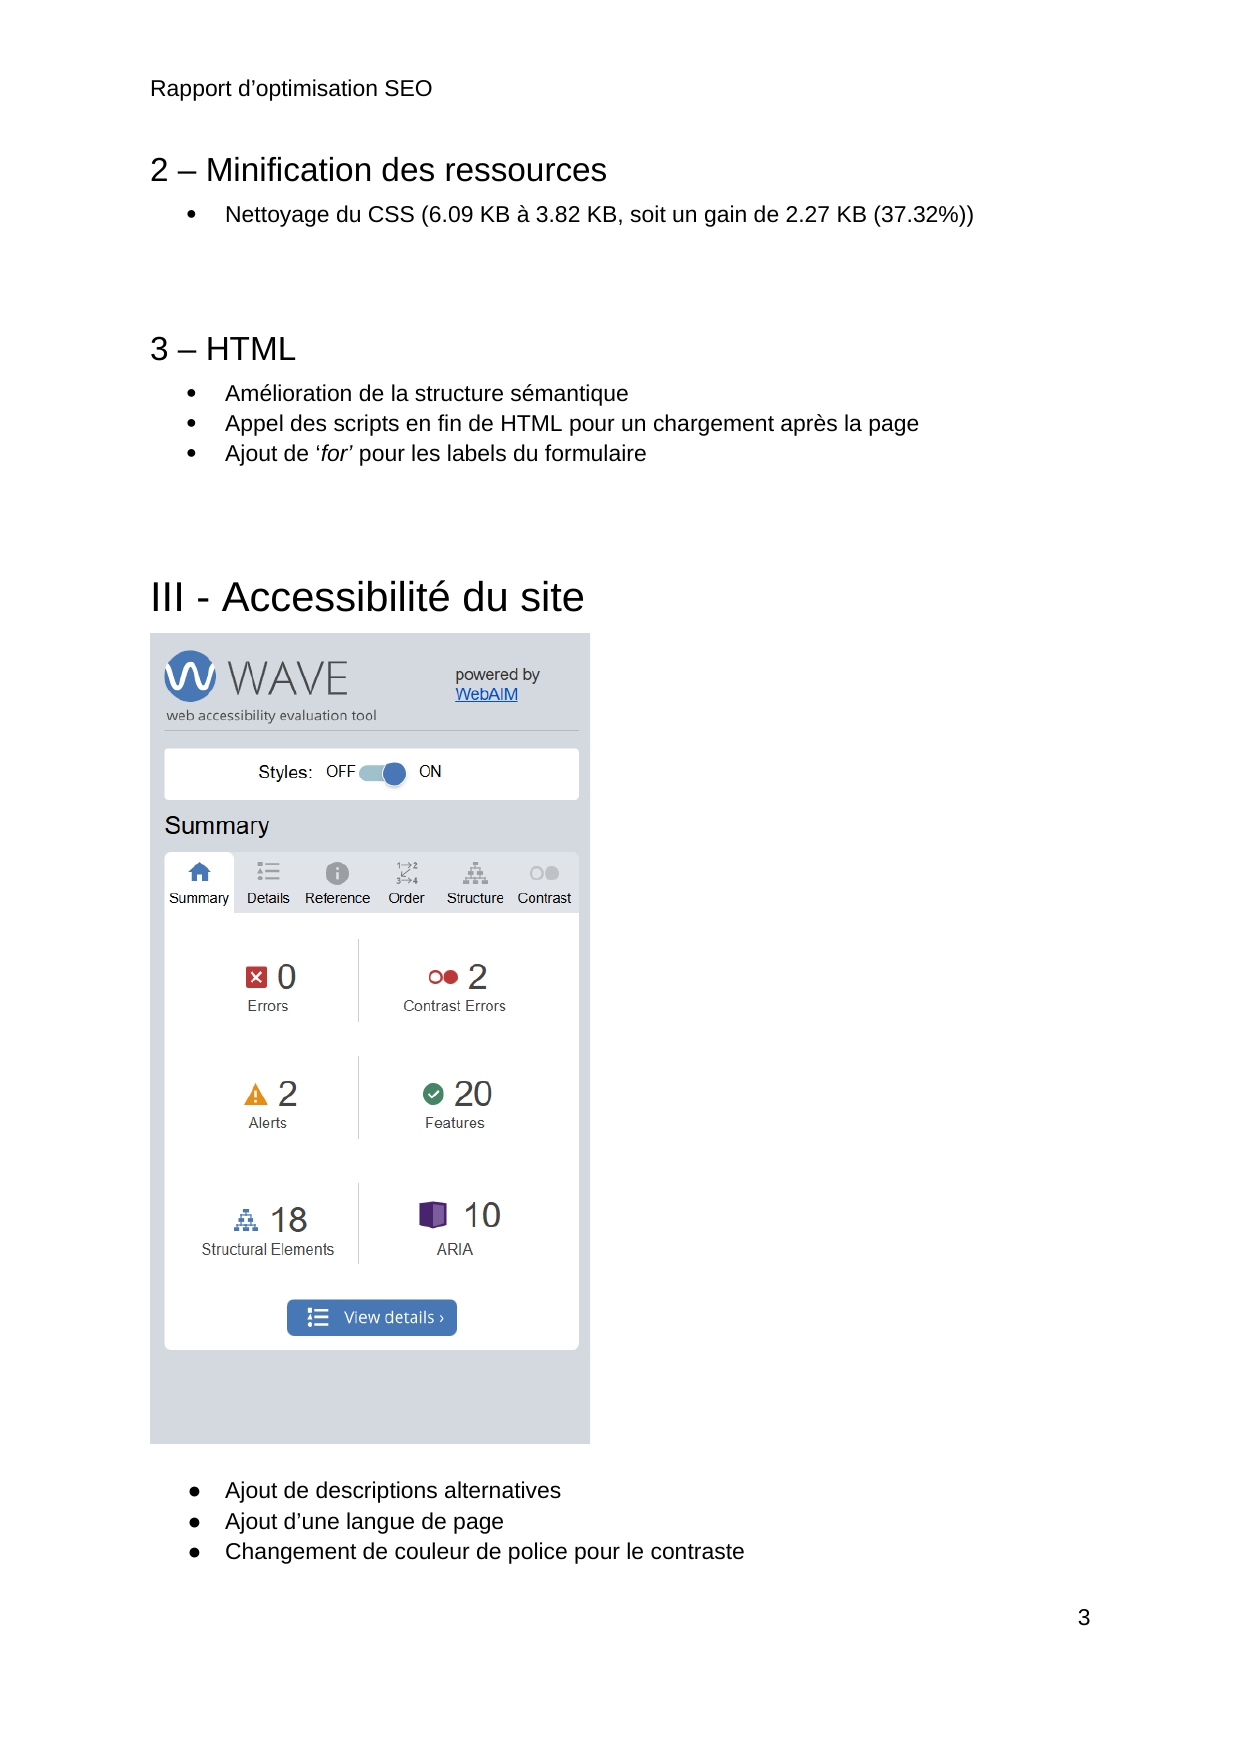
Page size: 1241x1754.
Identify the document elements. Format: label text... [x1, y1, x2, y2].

list Ajout d’une langue de page [187, 1508, 1090, 1534]
list Changement de couleur de police pour le contraste [187, 1538, 1090, 1564]
subtitle III - Accessibilité du site [150, 573, 1090, 621]
list Ajout de descriptions alternatives [187, 1477, 1090, 1504]
list Appel des scripts en fin de HTML pour un chargement après la page [187, 410, 1090, 437]
list Nettoyage du CSS (6.09 KB à 3.82 KB, soit un gain de 2.27 KB (37.32%)) [187, 201, 1090, 227]
subtitle 2 – Minification des ressources [150, 150, 1090, 188]
list Amélioration de la structure sémantique [187, 380, 1090, 406]
list Ajout de ‘for’ pour les labels du formulaire [187, 440, 1090, 467]
subtitle 3 – HTML [150, 329, 1090, 367]
